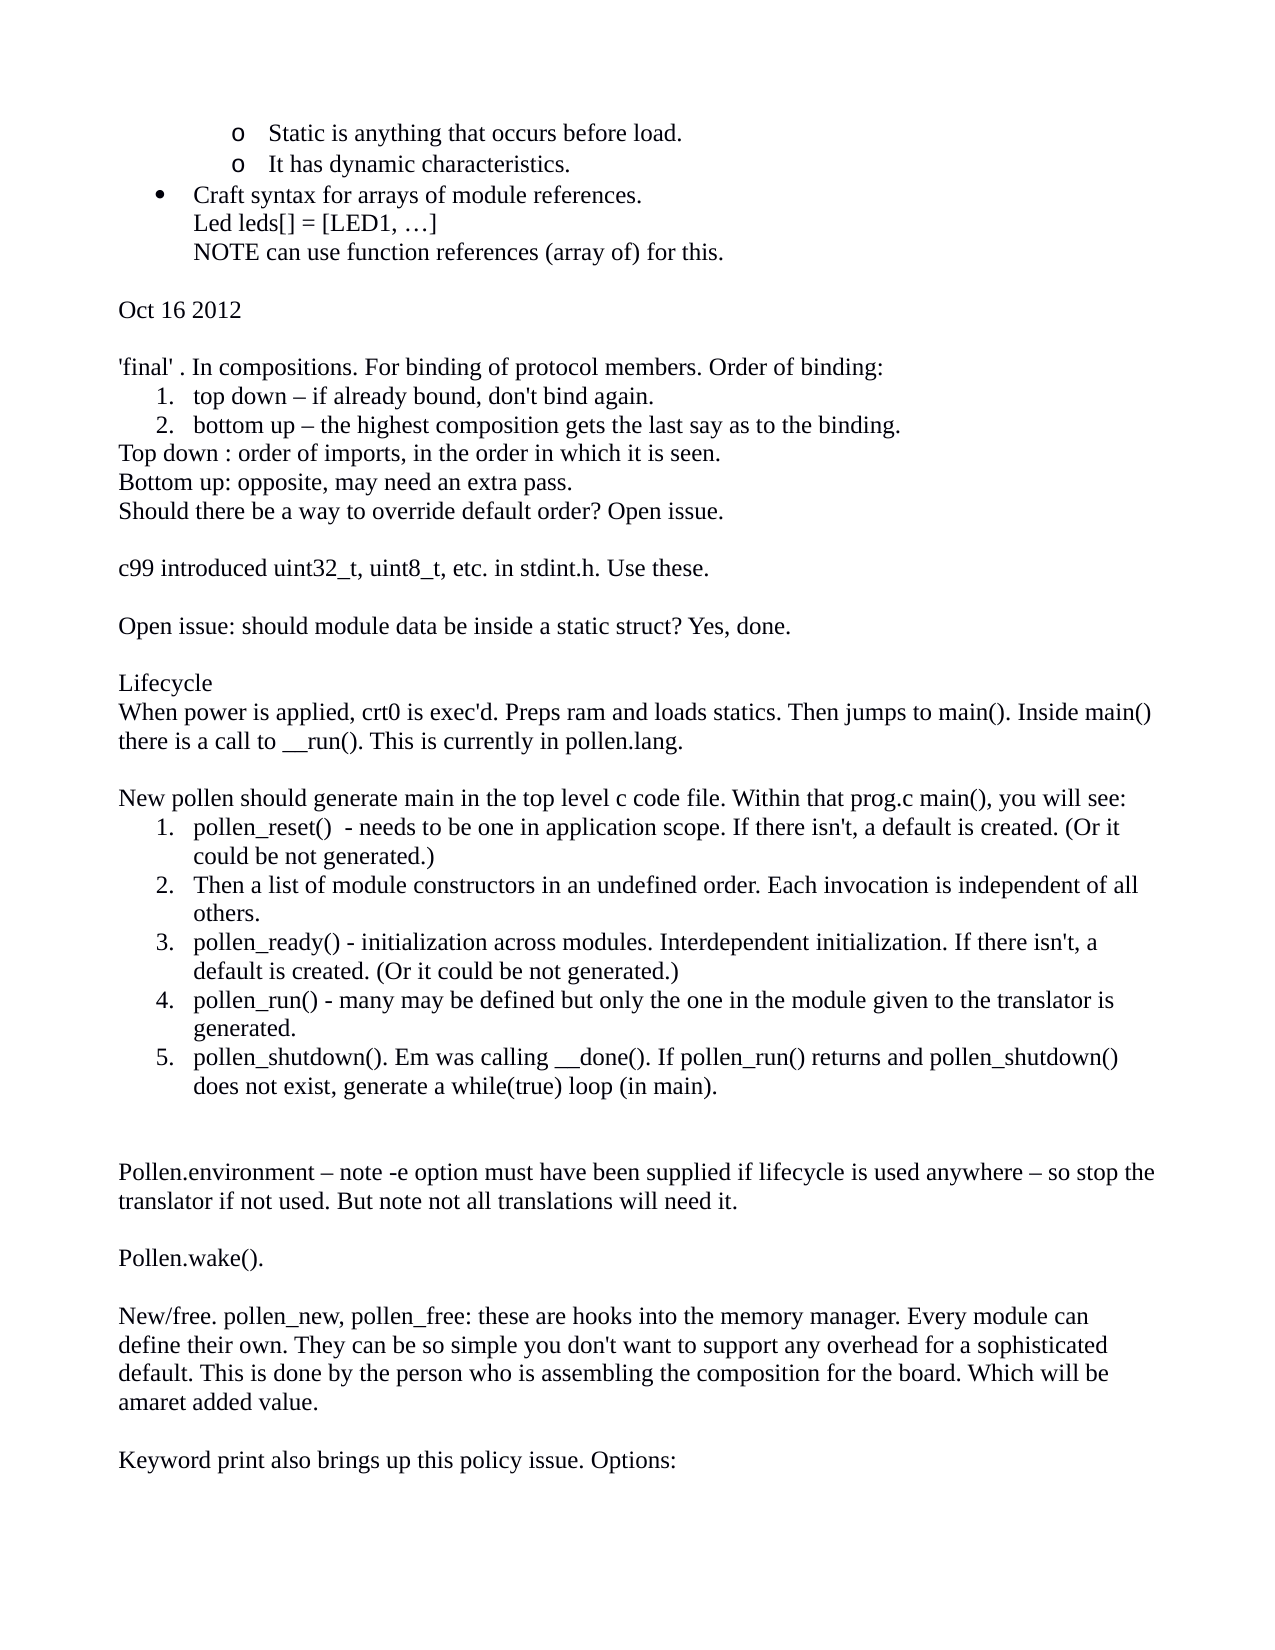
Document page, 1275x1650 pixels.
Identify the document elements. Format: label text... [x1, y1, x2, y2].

list Then a list of module constructors in an undefined order. Each invocation is independent of all others. [156, 870, 1157, 927]
text Keyword print also brings up this policy issue. Options: [118, 1445, 1157, 1473]
text Open issue: should module data be inside a static struct? Yes, done. [118, 611, 1157, 640]
text Lifecycle [118, 668, 1157, 697]
text 'final' . In compositions. For binding of protocol members. Order of binding: [118, 352, 1157, 381]
text c99 introduced uint32_t, uint8_t, etc. in stdint.h. Use these. [118, 553, 1157, 582]
text When power is applied, crt0 is exec'd. Preps ram and loads statics. Then jumps to main(). Inside main() there is a call to __run(). This is currently in pollen.lang. [118, 697, 1157, 755]
text Top down : order of imports, in the order in which it is seen. [118, 438, 1157, 467]
text Should there be a way to override default order? Open issue. [118, 496, 1157, 525]
text Pollen.wake(). [118, 1243, 1157, 1272]
list NOTE can use function references (array of) for this. [156, 237, 1157, 266]
list pollen_ready() - initialization across modules. Interdependent initialization. If there isn't, a default is created. (Or it could be not generated.) [156, 927, 1157, 985]
text New/free. pollen_new, pollen_free: these are hooks into the memory manager. Every module can define their own. They can be so simple you don't want to support any overhead for a sophisticated default. This is done by the person who is assembling the composition for the board. Which will be amaret added value. [118, 1301, 1157, 1416]
list Static is anything that occurs before load. [231, 118, 1157, 149]
list top down – if already bound, don't bind again. [156, 381, 1157, 410]
text New pollen should generate main in the top level c code file. Within that prog.c main(), you will see: [118, 783, 1157, 812]
list pollen_shutdown(). Em was calling __done(). If pollen_run() returns and pollen_shutdown() does not exist, generate a while(true) loop (in main). [156, 1042, 1157, 1100]
list Craft syntax for arrays of module references. [156, 180, 1157, 208]
list bottom up – the highest composition gets the last say as to the binding. [156, 410, 1157, 438]
list It has dynamic characteristics. [231, 149, 1157, 180]
list pollen_run() - many may be defined but only the one in the module given to the translator is generated. [156, 985, 1157, 1042]
list pollen_reset() - needs to be one in application scope. If there isn't, a default is created. (Or it could be not generated.) [156, 812, 1157, 870]
list Led leds[] = [LED1, …] [156, 208, 1157, 237]
text Oct 16 2012 [118, 295, 1157, 323]
text Bottom up: opposite, may need an extra pass. [118, 467, 1157, 496]
text Pollen.environment – note -e option must have been supplied if lifecycle is used anywhere – so stop the translator if not used. But note not all translations will need it. [118, 1157, 1157, 1215]
